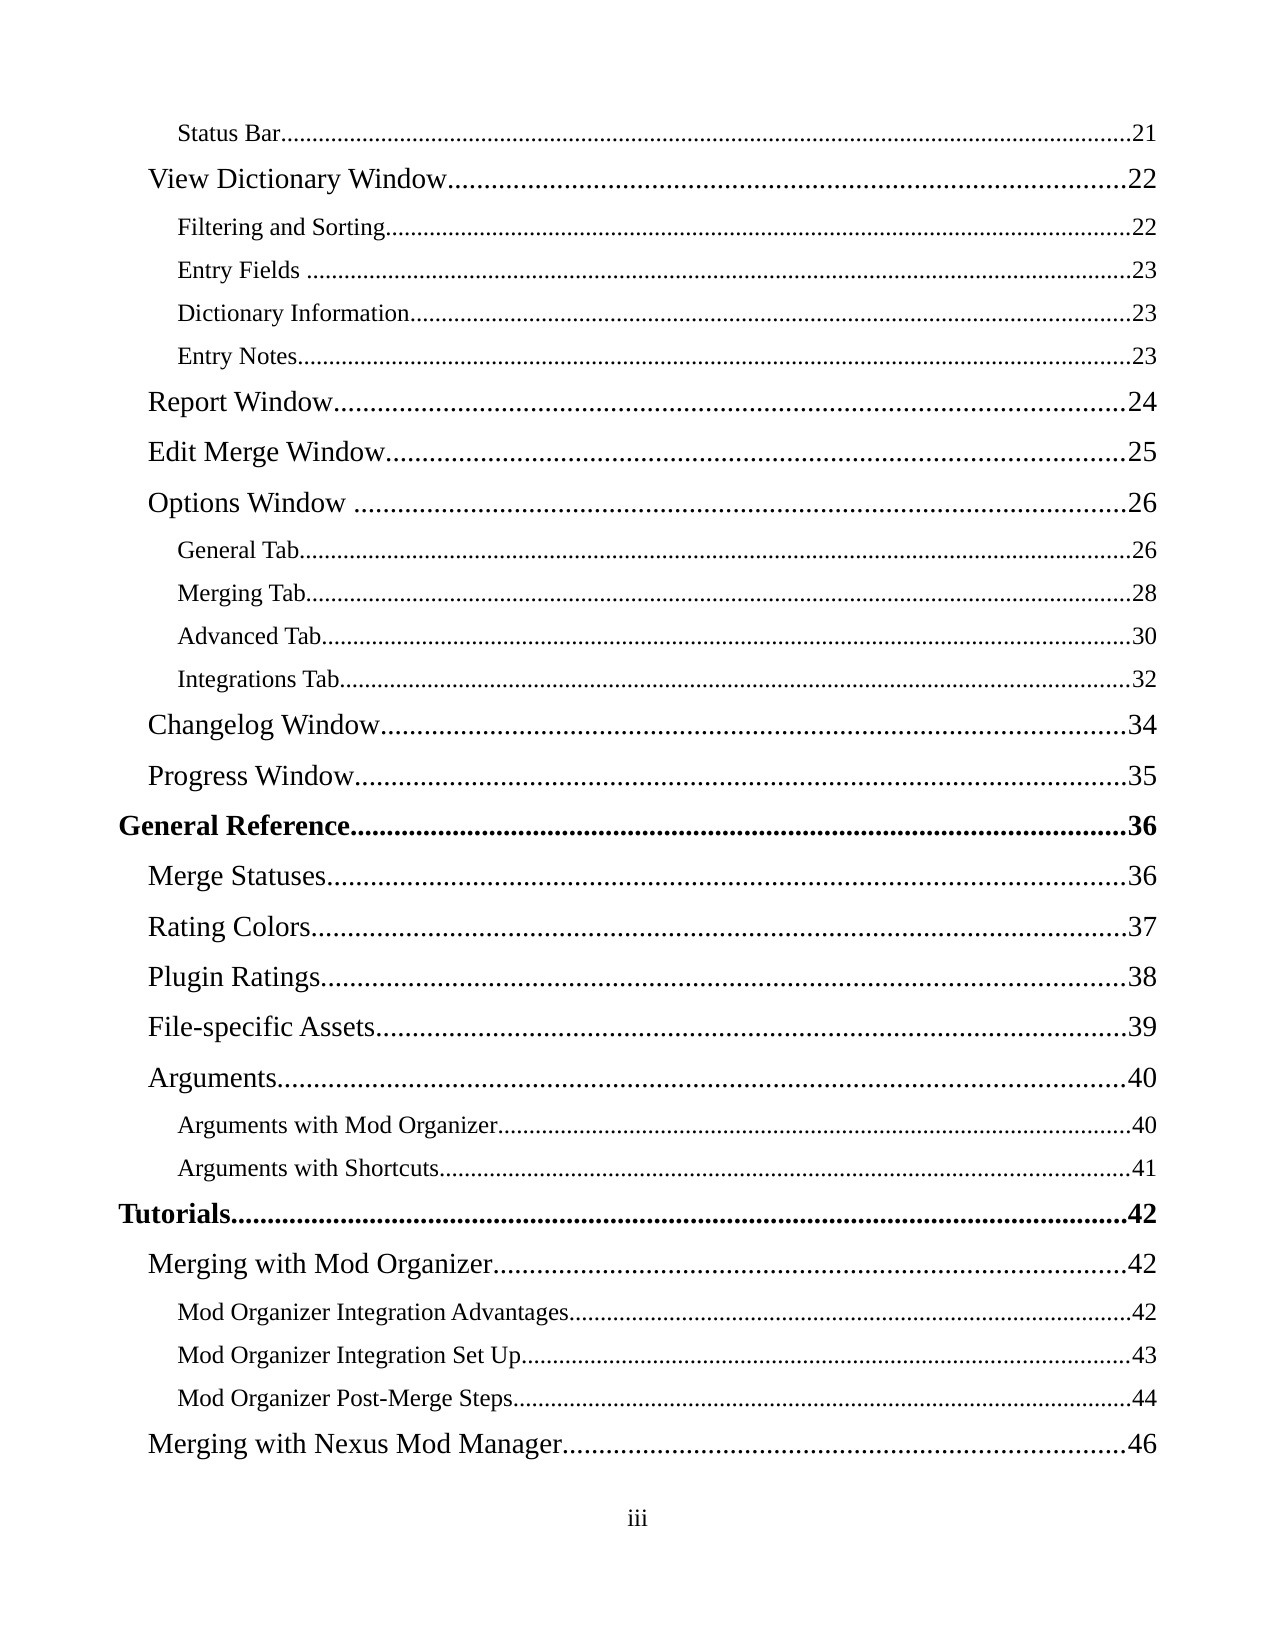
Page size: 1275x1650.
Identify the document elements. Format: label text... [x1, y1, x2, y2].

text Rating Colors 37 [148, 909, 1157, 942]
text Changelog Window 34 [148, 707, 1157, 741]
text Merge Statuses 36 [148, 858, 1157, 892]
text Options Window 26 [148, 485, 1157, 518]
text Plugin Ratings 38 [148, 959, 1157, 993]
text Integrations Tab 32 [177, 664, 1157, 693]
text Merging Tab 28 [177, 578, 1157, 607]
text Entry Fields 23 [177, 255, 1157, 283]
text Status Bar 21 [177, 118, 1157, 147]
text Mod Organizer Integration Set Up 43 [177, 1340, 1157, 1369]
text Report Window 24 [148, 384, 1157, 418]
text Entry Notes 23 [177, 341, 1157, 370]
text Merging with Mod Organizer 42 [148, 1247, 1157, 1280]
text Progress Window 35 [148, 758, 1157, 791]
text Merging with Nexus Mod Manager 46 [148, 1426, 1157, 1460]
text File-specific Assets 39 [148, 1009, 1157, 1043]
text Arguments with Mod Organizer 40 [177, 1110, 1157, 1139]
text Edit Merge Window 25 [148, 434, 1157, 468]
text Filtering and Sorting 22 [177, 212, 1157, 240]
text Advanced Tab 30 [177, 621, 1157, 650]
text Arguments 40 [148, 1060, 1157, 1093]
text Mod Organizer Post-Merge Steps 44 [177, 1383, 1157, 1412]
text General Tab 26 [177, 535, 1157, 564]
text View Dictionary Window 22 [148, 161, 1157, 195]
text Tutorials 42 [118, 1196, 1157, 1230]
text Mod Organizer Integration Advantages 42 [177, 1297, 1157, 1326]
text Arguments with Shortcuts 41 [177, 1153, 1157, 1182]
text Dictionary Information 23 [177, 298, 1157, 327]
text General Reference 36 [118, 808, 1157, 842]
